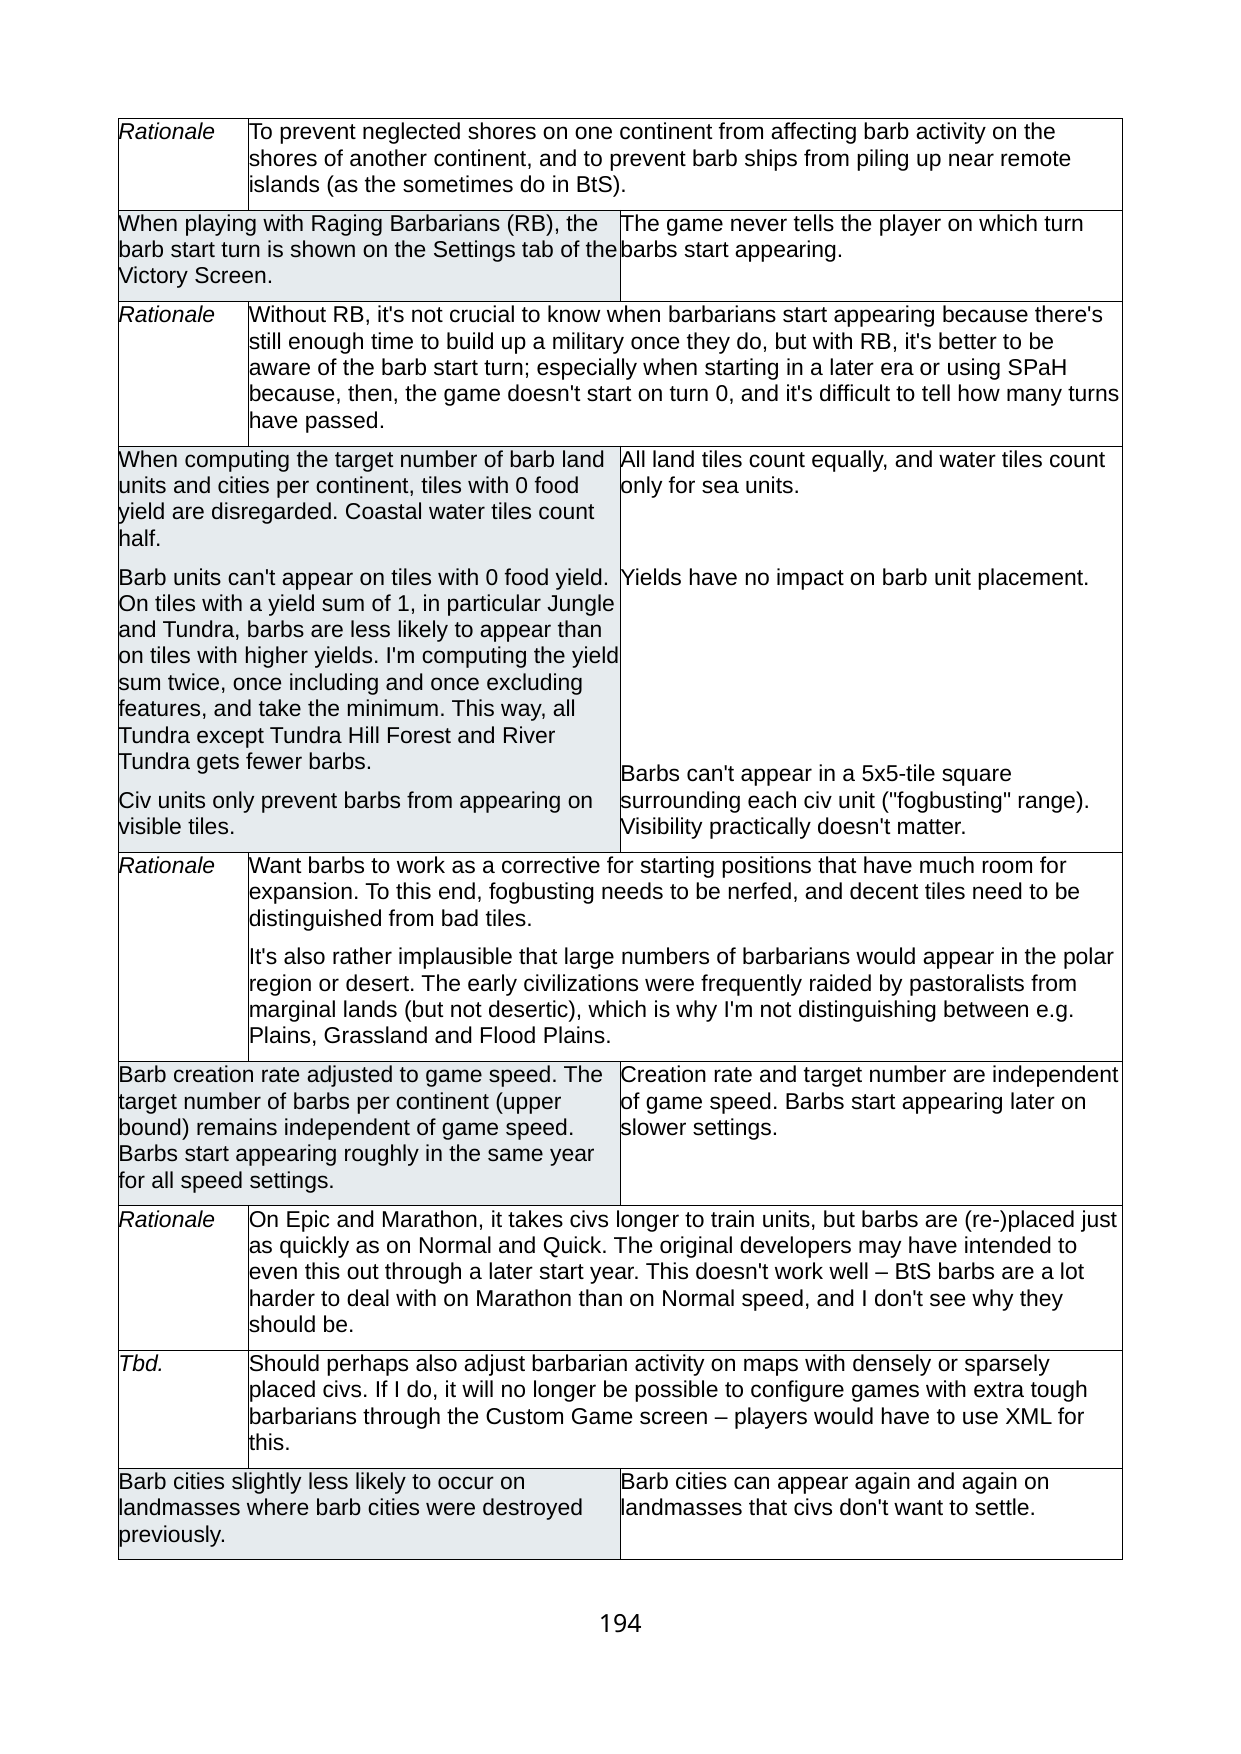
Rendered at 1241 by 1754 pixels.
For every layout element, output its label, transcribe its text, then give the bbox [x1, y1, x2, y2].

table_cell Rationale [119, 1206, 248, 1350]
table_cell When computing the target number of barb land units and cities per continent, tiles with 0 food yield are disregarded. Coastal water tiles count half. Barb units can't appear on tiles with 0 food yield. On tiles with a yield sum of 1, in particular Jungle and Tundra, barbs are less likely to appear than on tiles with higher yields. I'm computing the yield sum twice, once including and once excluding features, and take the minimum. This way, all Tundra except Tundra Hill Forest and River Tundra gets fewer barbs. Civ units only prevent barbs from appearing on visible tiles. [119, 447, 620, 852]
table_cell When playing with Raging Barbarians (RB), the barb start turn is shown on the Settings tab of the Victory Screen. [119, 211, 620, 301]
table_cell Tbd. [119, 1351, 248, 1468]
table_cell Rationale [119, 853, 248, 1061]
table_cell All land tiles count equally, and water tiles count only for sea units. Yields have no impact on barb unit placement. Barbs can't appear in a 5x5-tile square surrounding each civ unit ("fogbusting" range). Visibility practically doesn't matter. [621, 447, 1122, 852]
table_cell Barb cities slightly less likely to occur on landmasses where barb cities were destroyed previously. [119, 1469, 620, 1559]
table_cell Barb cities can appear again and again on landmasses that civs don't want to settle. [621, 1469, 1122, 1559]
table_cell Should perhaps also adjust barbarian activity on maps with densely or sparsely placed civs. If I do, it will no longer be possible to configure games with extra tough barbarians through the Custom Game screen – players would have to use XML for this. [249, 1351, 1122, 1468]
table_cell To prevent neglected shores on one continent from affecting barb activity on the shores of another continent, and to prevent barb ships from piling up near remote islands (as the sometimes do in BtS). [249, 119, 1122, 210]
table_cell The game never tells the player on which turn barbs start appearing. [621, 211, 1122, 301]
table_cell Barb creation rate adjusted to game speed. The target number of barbs per continent (upper bound) remains independent of game speed. Barbs start appearing roughly in the same year for all speed settings. [119, 1062, 620, 1205]
table_cell On Epic and Marathon, it takes civs longer to train units, but barbs are (re-)placed just as quickly as on Normal and Quick. The original developers may have intended to even this out through a later start year. This doesn't work well – BtS barbs are a lot harder to deal with on Marathon than on Normal speed, and I don't see why they should be. [249, 1206, 1122, 1350]
table_cell Rationale [119, 302, 248, 446]
table_cell Without RB, it's not crucial to know when barbarians start appearing because there's still enough time to build up a military once they do, but with RB, it's better to be aware of the barb start turn; especially when starting in a later era or using SPaH because, then, the game doesn't start on turn 0, and it's difficult to tell how many turns have passed. [249, 302, 1122, 446]
table_cell Creation rate and target number are independent of game speed. Barbs start appearing later on slower settings. [621, 1062, 1122, 1205]
table_cell Rationale [119, 119, 248, 210]
table_cell Want barbs to work as a corrective for starting positions that have much room for expansion. To this end, fogbusting needs to be nerfed, and decent tiles need to be distinguished from bad tiles. It's also rather implausible that large numbers of barbarians would appear in the polar region or desert. The early civilizations were frequently raided by pastoralists from marginal lands (but not desertic), which is why I'm not distinguishing between e.g. Plains, Grassland and Flood Plains. [249, 853, 1122, 1061]
